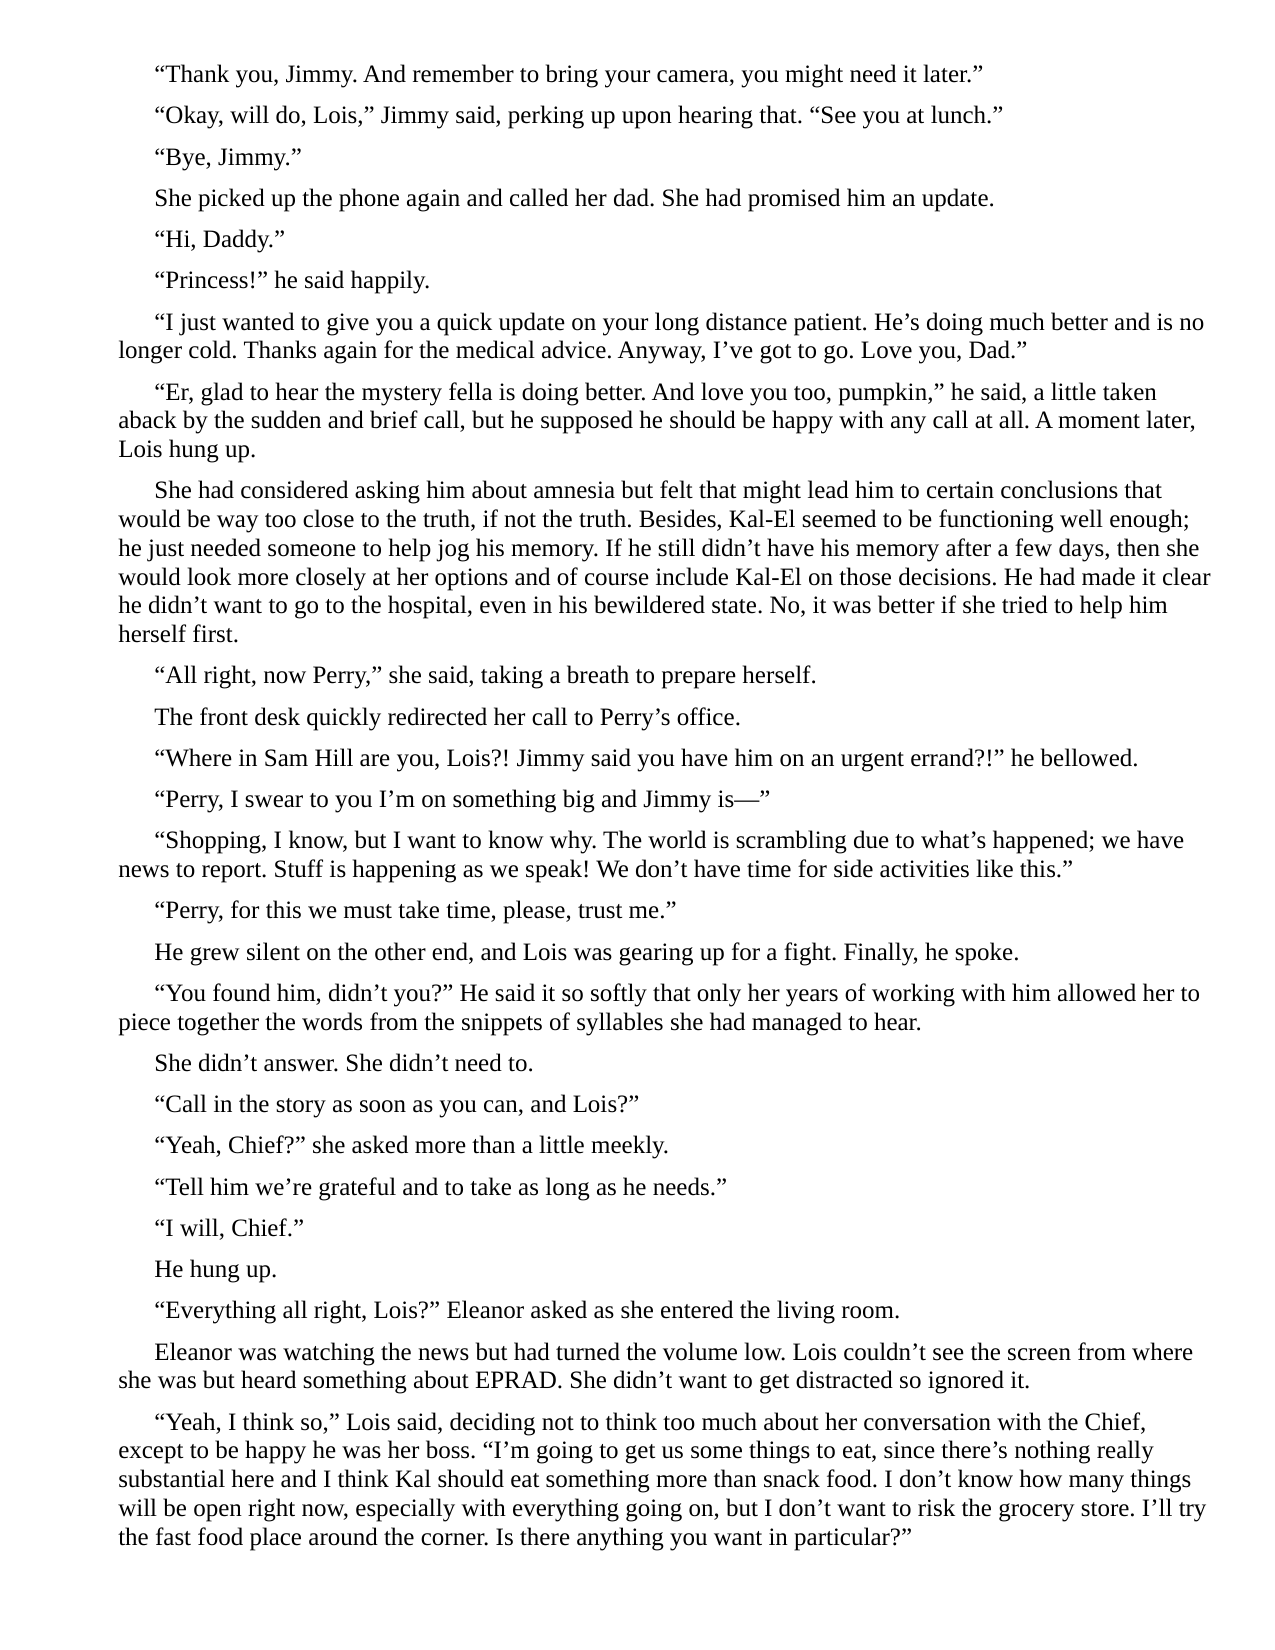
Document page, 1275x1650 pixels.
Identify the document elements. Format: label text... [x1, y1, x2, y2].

text “Er, glad to hear the mystery fella is doing better. And love you too, pumpkin,” he said, a little taken aback by the sudden and brief call, but he supposed he should be happy with any call at all. A moment later, Lois hung up. [118, 377, 1216, 463]
text She picked up the phone again and called her dad. She had promised him an update. [118, 183, 1216, 212]
text “Okay, will do, Lois,” Jimmy said, perking up upon hearing that. “See you at lunch.” [118, 100, 1216, 129]
text “Perry, I swear to you I’m on something big and Jimmy is—” [118, 784, 1216, 813]
text “Tell him we’re grateful and to take as long as he needs.” [118, 1172, 1216, 1200]
text “Hi, Daddy.” [118, 224, 1216, 253]
text “Everything all right, Lois?” Eleanor asked as she entered the living room. [118, 1295, 1216, 1324]
text Eleanor was watching the news but had turned the volume low. Lois couldn’t see the screen from where she was but heard something about EPRAD. She didn’t want to get distracted so ignored it. [118, 1337, 1216, 1394]
text “Bye, Jimmy.” [118, 142, 1216, 170]
text “Princess!” he said happily. [118, 265, 1216, 294]
text “Yeah, I think so,” Lois said, deciding not to think too much about her conversation with the Chief, except to be happy he was her boss. “I’m going to get us some things to eat, since there’s nothing really substantial here and I think Kal should eat something more than snack food. I don’t know how many things will be open right now, especially with everything going on, but I don’t want to risk the grocery store. I’ll try the fast food place around the corner. Is there anything you want in particular?” [118, 1407, 1216, 1550]
text “Call in the story as soon as you can, and Lois?” [118, 1089, 1216, 1118]
text He grew silent on the other end, and Lois was gearing up for a fight. Finally, he spoke. [118, 937, 1216, 965]
text “Where in Sam Hill are you, Lois?! Jimmy said you have him on an urgent errand?!” he bellowed. [118, 743, 1216, 772]
text “Perry, for this we must take time, please, trust me.” [118, 895, 1216, 924]
text He hung up. [118, 1254, 1216, 1283]
text “I just wanted to give you a quick update on your long distance patient. He’s doing much better and is no longer cold. Thanks again for the medical advice. Anyway, I’ve got to go. Love you, Dad.” [118, 307, 1216, 364]
text “I will, Chief.” [118, 1213, 1216, 1242]
text “All right, now Perry,” she said, taking a breath to prepare herself. [118, 660, 1216, 689]
text “Yeah, Chief?” she asked more than a little meekly. [118, 1130, 1216, 1159]
text She had considered asking him about amnesia but felt that might lead him to certain conclusions that would be way too close to the truth, if not the truth. Besides, Kal-El seemed to be functioning well enough; he just needed someone to help jog his memory. If he still didn’t have his memory after a few days, then she would look more closely at her options and of course include Kal-El on those decisions. He had made it clear he didn’t want to go to the hospital, even in his bewildered state. No, it was better if she tried to help him herself first. [118, 475, 1216, 648]
text “Thank you, Jimmy. And remember to bring your camera, you might need it later.” [118, 59, 1216, 88]
text “Shopping, I know, but I want to know why. The world is scrambling due to what’s happened; we have news to report. Stuff is happening as we speak! We don’t have time for side activities like this.” [118, 825, 1216, 883]
text “You found him, didn’t you?” He said it so softly that only her years of working with him allowed her to piece together the words from the snippets of syllables she had managed to hear. [118, 978, 1216, 1035]
text The front desk quickly redirected her call to Perry’s office. [118, 702, 1216, 730]
text She didn’t answer. She didn’t need to. [118, 1048, 1216, 1077]
